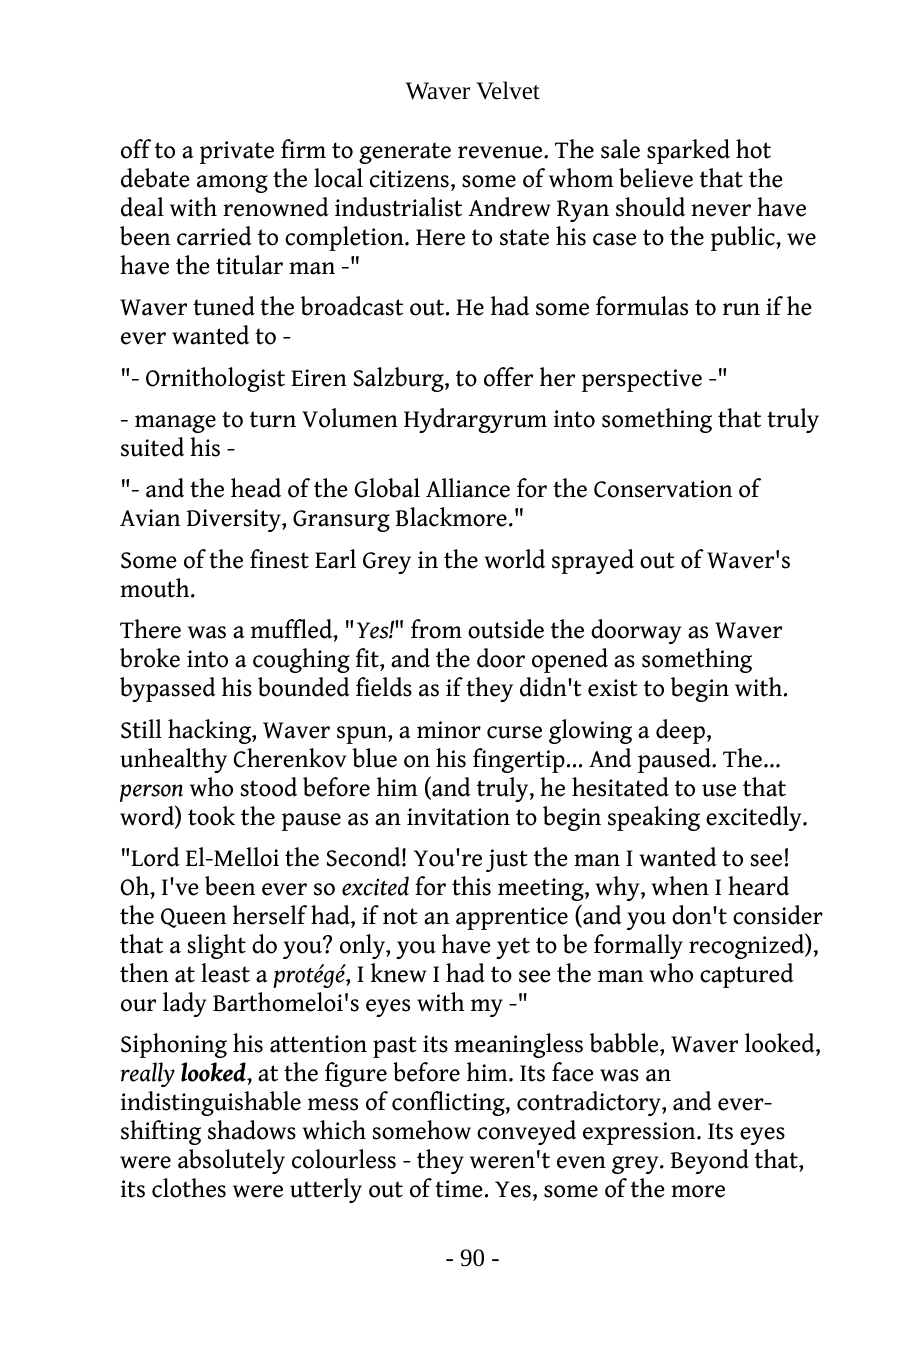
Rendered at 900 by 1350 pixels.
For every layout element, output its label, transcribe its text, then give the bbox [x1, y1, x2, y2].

text "- and the head of the Global Alliance for the Conservation of Avian Diversity, Gransurg Blackmore." [120, 476, 825, 534]
text off to a private firm to generate revenue. The sale sparked hot debate among the local citizens, some of whom believe that the deal with renowned industrialist Andrew Ryan should never have been carried to completion. Here to state his case to the public, we have the titular man -" [120, 136, 825, 281]
text "Lord El-Melloi the Second! You're just the man I wanted to see! Oh, I've been ever so excited for this meeting, why, when I heard the Queen herself had, if not an apprentice (and you don't consider that a slight do you? only, you have yet to be formally recognized), then at least a protégé, I knew I had to see the man who captured our lady Barthomeloi's eyes with my -" [120, 844, 825, 1018]
text - manage to turn Volumen Hydrargyrum into something that truly suited his - [120, 406, 825, 463]
text Some of the finest Earl Grey in the world sprayed out of Waver's mouth. [120, 546, 825, 604]
text Waver tuned the broadcast out. He had some formulas to run if he ever wanted to - [120, 294, 825, 352]
text "- Ornithologist Eiren Salzburg, to offer her perspective -" [120, 364, 825, 393]
text Still hacking, Waver spun, a minor curse glowing a deep, unhealthy Cherenkov blue on his fingertip... And paused. The... person who stood before him (and truly, he hesitated to use that word) took the pause as an invitation to begin speaking excitedly. [120, 716, 825, 832]
text Siphoning his attention past its meaningless babble, Waver looked, really looked, at the figure before him. Its face was an indistinguishable mess of conflicting, contradictory, and ever-shifting shadows which somehow conveyed expression. Its eyes were absolutely colourless - they weren't even grey. Beyond that, its clothes were utterly out of time. Yes, some of the more [120, 1031, 825, 1204]
text There was a muffled, "Yes!" from outside the doorway as Waver broke into a coughing fit, and the door opened as something bypassed his bounded fields as if they didn't exist to begin with. [120, 617, 825, 704]
